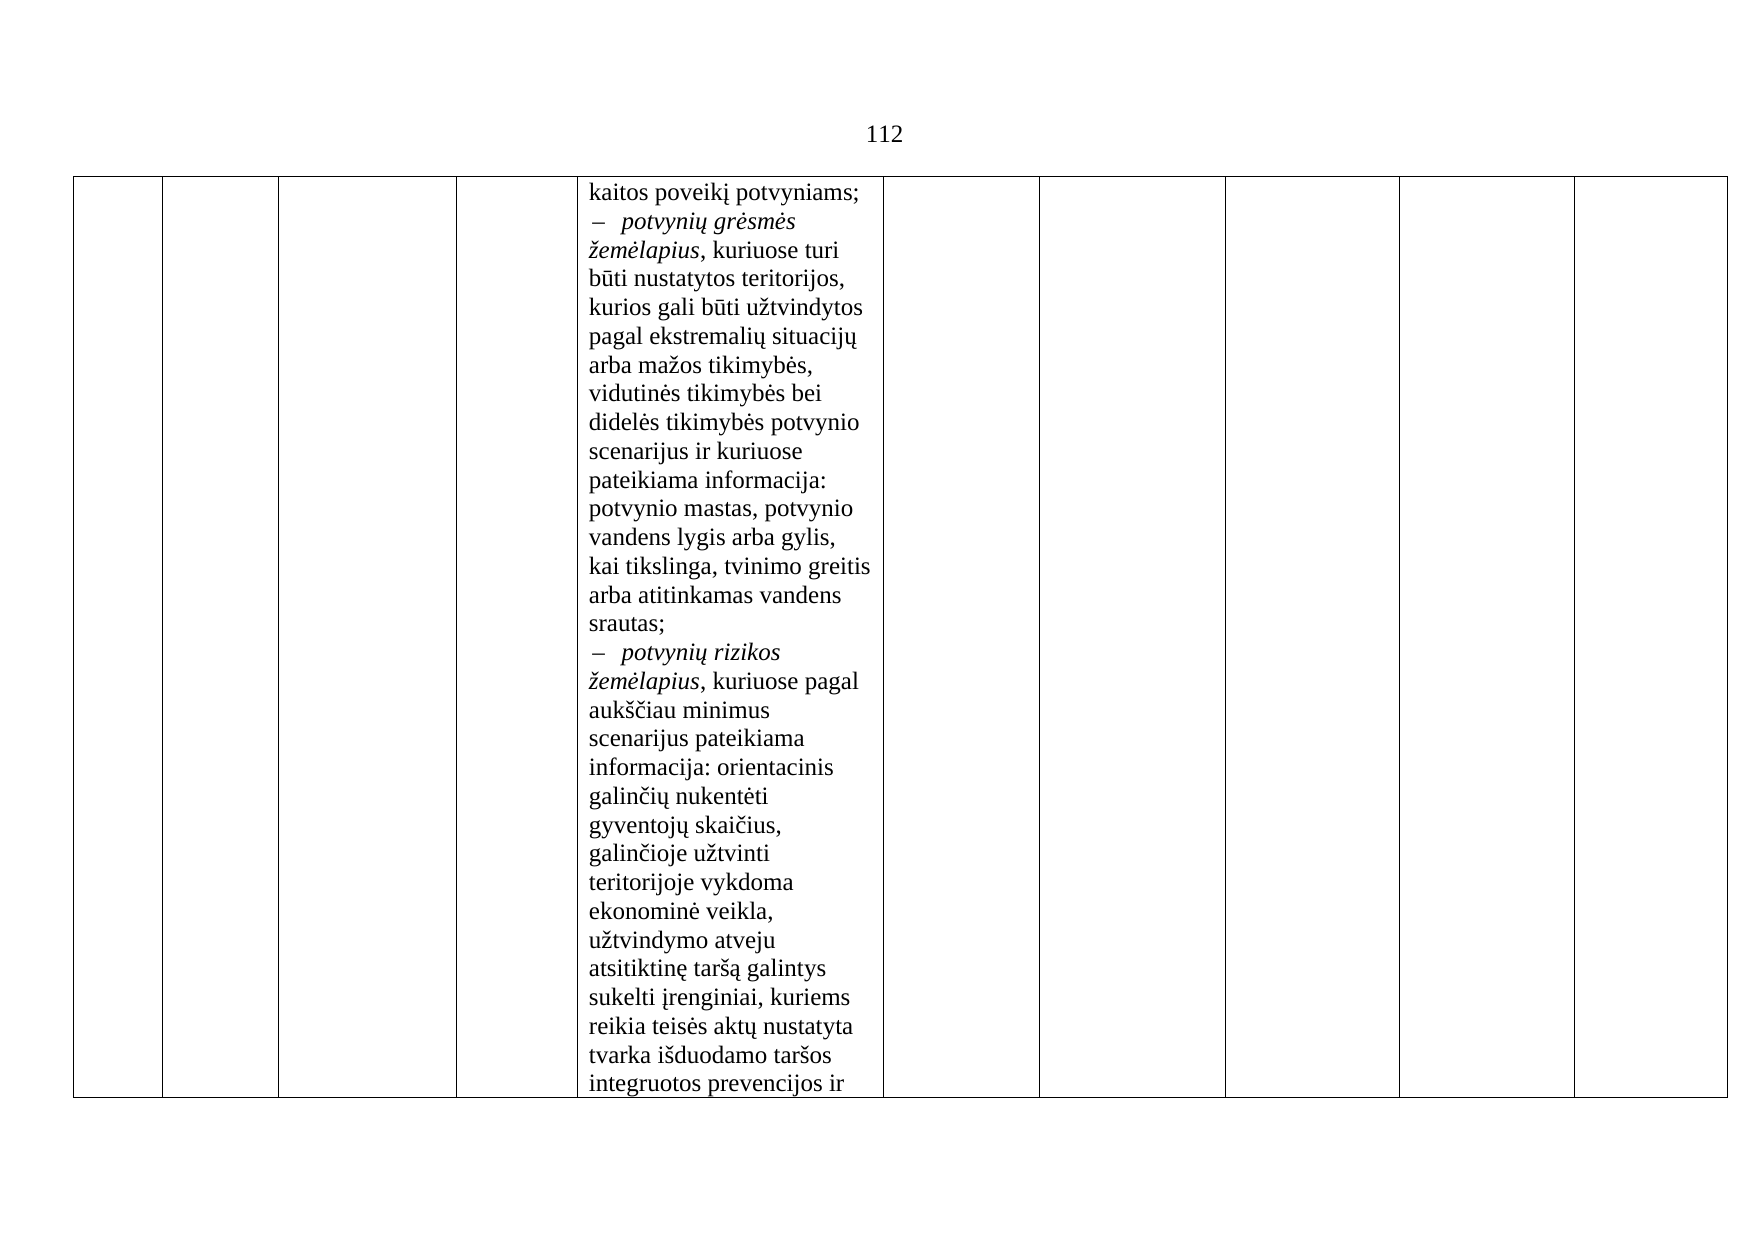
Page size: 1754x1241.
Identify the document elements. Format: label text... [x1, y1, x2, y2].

table_cell [1575, 177, 1727, 1097]
table_cell [1226, 177, 1399, 1097]
table_cell [1040, 177, 1225, 1097]
table_cell [884, 177, 1039, 1097]
table_cell [1400, 177, 1574, 1097]
table_cell [163, 177, 278, 1097]
table_cell [457, 177, 577, 1097]
table_cell [279, 177, 456, 1097]
table_cell [74, 177, 162, 1097]
table_cell kaitos poveikį potvyniams; ‒ potvynių grėsmės žemėlapius, kuriuose turi būti nustatytos teritorijos, kurios gali būti užtvindytos pagal ekstremalių situacijų arba mažos tikimybės, vidutinės tikimybės bei didelės tikimybės potvynio scenarijus ir kuriuose pateikiama informacija: potvynio mastas, potvynio vandens lygis arba gylis, kai tikslinga, tvinimo greitis arba atitinkamas vandens srautas; ‒ potvynių rizikos žemėlapius, kuriuose pagal aukščiau minimus scenarijus pateikiama informacija: orientacinis galinčių nukentėti gyventojų skaičius, galinčioje užtvinti teritorijoje vykdoma ekonominė veikla, užtvindymo atveju atsitiktinę taršą galintys sukelti įrenginiai, kuriems reikia teisės aktų nustatyta tvarka išduodamo taršos integruotos prevencijos ir [578, 177, 883, 1097]
